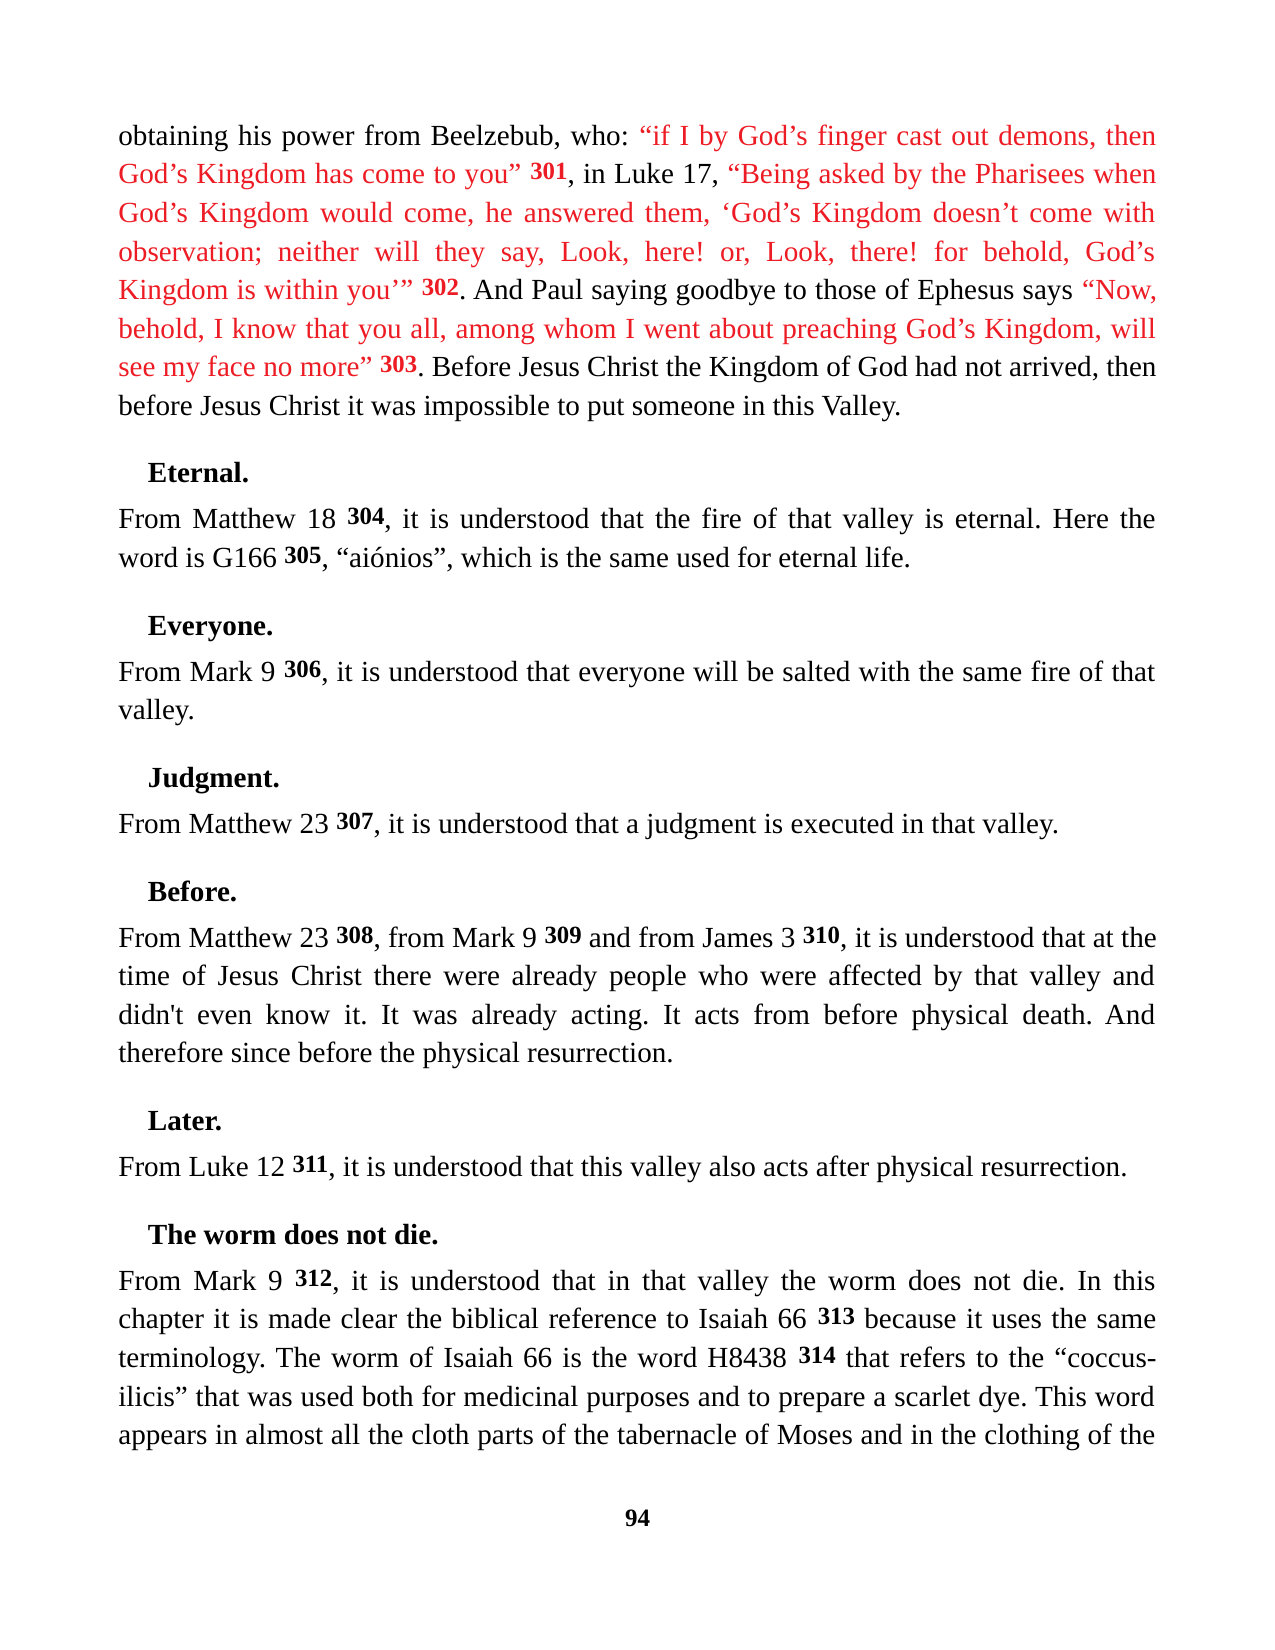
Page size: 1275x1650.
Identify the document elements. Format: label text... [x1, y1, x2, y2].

text obtaining his power from Beelzebub, who: “if I by God’s finger cast out demons, then God’s Kingdom has come to you” , in Luke 17, “Being asked by the Pharisees when God’s Kingdom would come, he answered them, ‘God’s Kingdom doesn’t come with observation; neither will they say, Look, here! or, Look, there! for behold, God’s Kingdom is within you’” . And Paul saying goodbye to those of Ephesus says “Now, behold, I know that you all, among whom I went about preaching God’s Kingdom, will see my face no more” . Before Jesus Christ the Kingdom of God had not arrived, then before Jesus Christ it was impossible to put someone in this Valley. [118, 118, 1157, 421]
subtitle Eternal. [148, 456, 1157, 489]
text From Matthew 18 , it is understood that the fire of that valley is eternal. Here the word is G166 , “aiónios”, which is the same used for eternal life. [118, 502, 1157, 574]
text From Matthew 23 , from Mark 9 and from James 3 , it is understood that at the time of Jesus Christ there were already people who were affected by that valley and didn't even know it. It was already acting. It acts from before physical death. And therefore since before the physical resurrection. [118, 920, 1157, 1069]
subtitle The worm does not die. [148, 1217, 1157, 1251]
subtitle Before. [148, 874, 1157, 907]
subtitle Everyone. [148, 608, 1157, 641]
text From Mark 9 , it is understood that everyone will be salted with the same fire of that valley. [118, 654, 1157, 726]
subtitle Later. [148, 1103, 1157, 1137]
text From Mark 9 , it is understood that in that valley the worm does not die. In this chapter it is made clear the biblical reference to Isaiah 66 because it uses the same terminology. The worm of Isaiah 66 is the word H8438 that refers to the “coccus-ilicis” that was used both for medicinal purposes and to prepare a scarlet dye. This word appears in almost all the cloth parts of the tabernacle of Moses and in the clothing of the [118, 1263, 1157, 1451]
text From Matthew 23 , it is understood that a judgment is executed in that valley. [118, 806, 1157, 840]
subtitle Judgment. [148, 760, 1157, 794]
text From Luke 12 , it is understood that this valley also acts after physical resurrection. [118, 1149, 1157, 1183]
